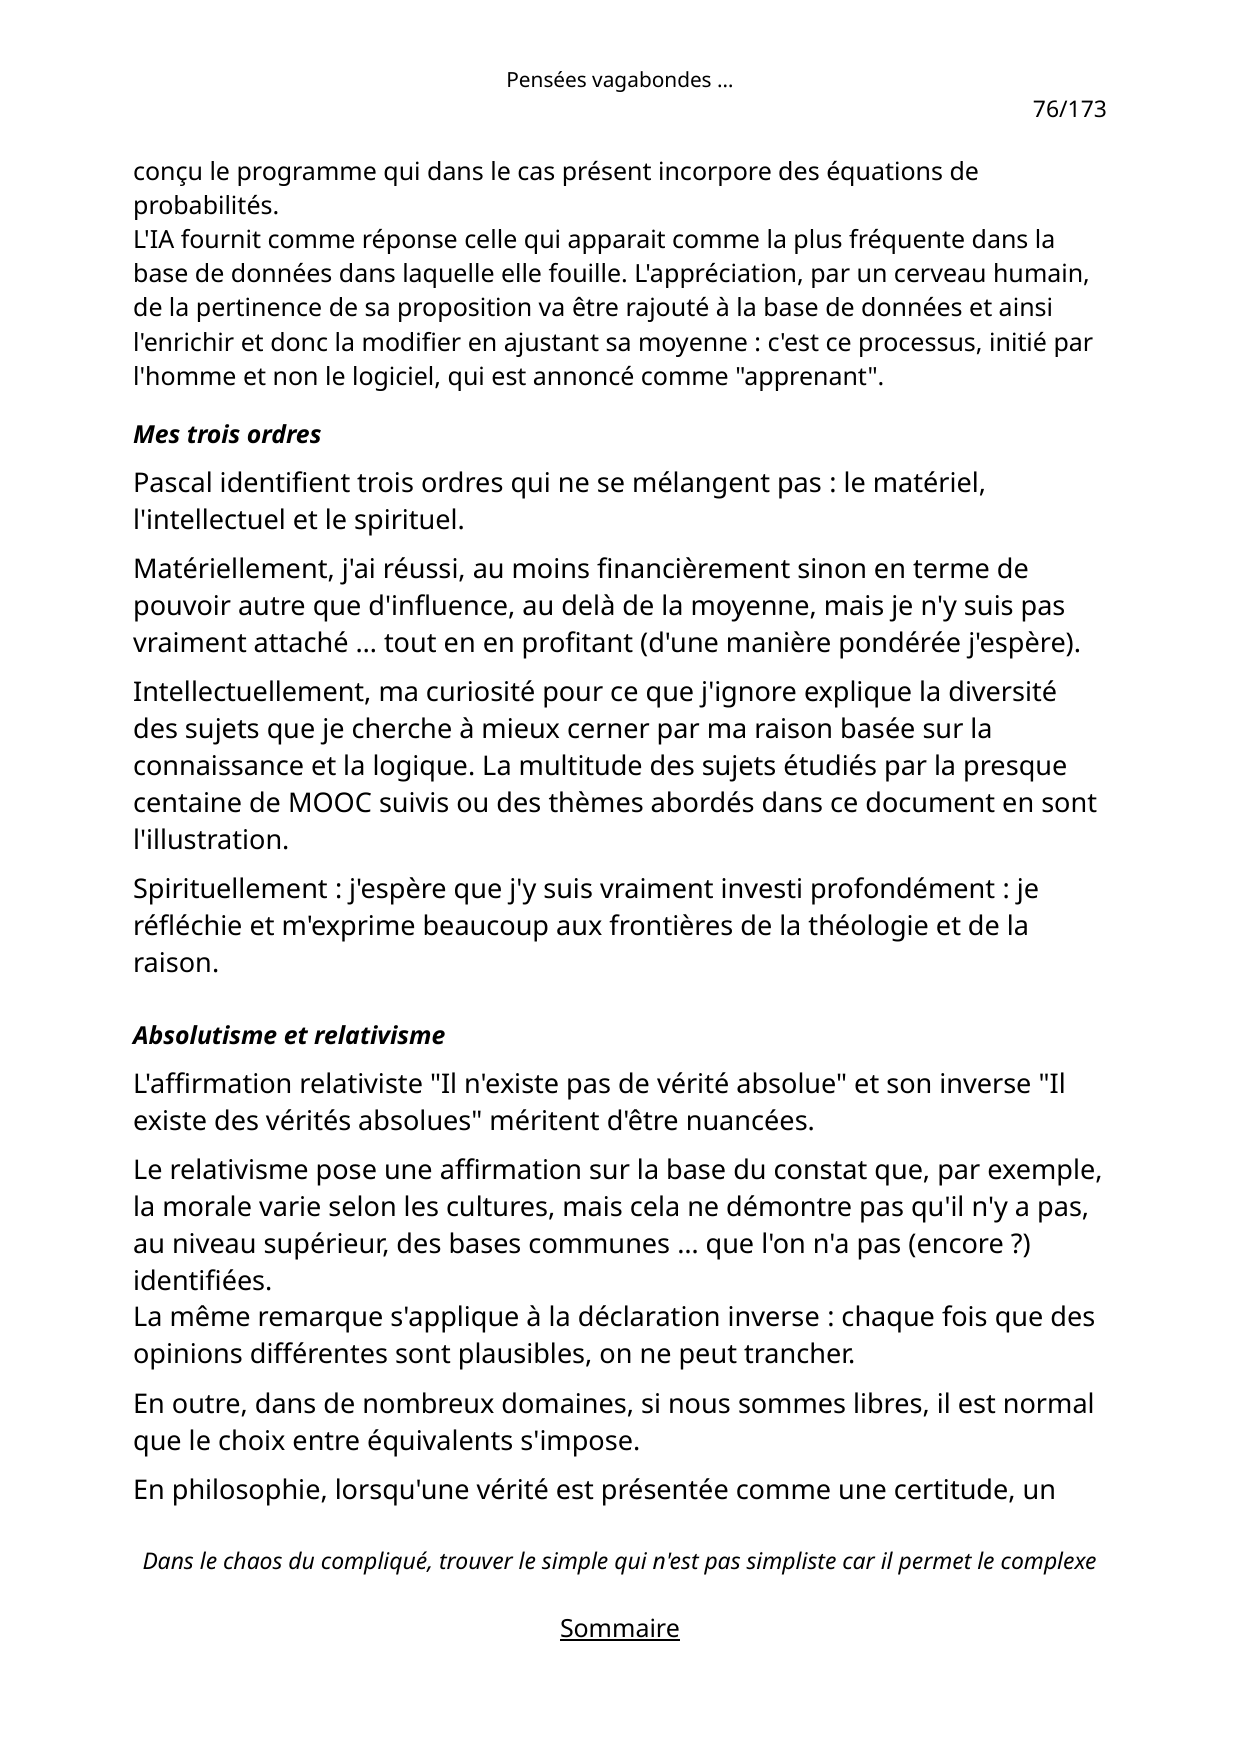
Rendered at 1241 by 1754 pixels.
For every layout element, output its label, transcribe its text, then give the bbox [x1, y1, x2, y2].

text Matériellement, j'ai réussi, au moins financièrement sinon en terme de pouvoir autre que d'influence, au delà de la moyenne, mais je n'y suis pas vraiment attaché … tout en en profitant (d'une manière pondérée j'espère). [133, 550, 1107, 660]
text En outre, dans de nombreux domaines, si nous sommes libres, il est normal que le choix entre équivalents s'impose. [133, 1384, 1107, 1458]
text En philosophie, lorsqu'une vérité est présentée comme une certitude, un [133, 1470, 1107, 1507]
text conçu le programme qui dans le cas présent incorpore des équations de probabilités. [133, 154, 1107, 222]
text Spirituellement : j'espère que j'y suis vraiment investi profondément : je réfléchie et m'exprime beaucoup aux frontières de la théologie et de la raison. [133, 870, 1107, 980]
subtitle Mes trois ordres [133, 417, 1107, 451]
text L'affirmation relativiste "Il n'existe pas de vérité absolue" et son inverse "Il existe des vérités absolues" méritent d'être nuancées. [133, 1064, 1107, 1138]
text Pascal identifient trois ordres qui ne se mélangent pas : le matériel, l'intellectuel et le spirituel. [133, 463, 1107, 537]
text Intellectuellement, ma curiosité pour ce que j'ignore explique la diversité des sujets que je cherche à mieux cerner par ma raison basée sur la connaissance et la logique. La multitude des sujets étudiés par la presque centaine de MOOC suivis ou des thèmes abordés dans ce document en sont l'illustration. [133, 673, 1107, 857]
text L'IA fournit comme réponse celle qui apparait comme la plus fréquente dans la base de données dans laquelle elle fouille. L'appréciation, par un cerveau humain, de la pertinence de sa proposition va être rajouté à la base de données et ainsi l'enrichir et donc la modifier en ajustant sa moyenne : c'est ce processus, initié par l'homme et non le logiciel, qui est annoncé comme "apprenant". [133, 222, 1107, 392]
text Le relativisme pose une affirmation sur la base du constat que, par exemple, la morale varie selon les cultures, mais cela ne démontre pas qu'il n'y a pas, au niveau supérieur, des bases communes … que l'on n'a pas (encore ?) identifiées. La même remarque s'applique à la déclaration inverse : chaque fois que des opinions différentes sont plausibles, on ne peut trancher. [133, 1150, 1107, 1372]
subtitle Absolutisme et relativisme [133, 1018, 1107, 1052]
